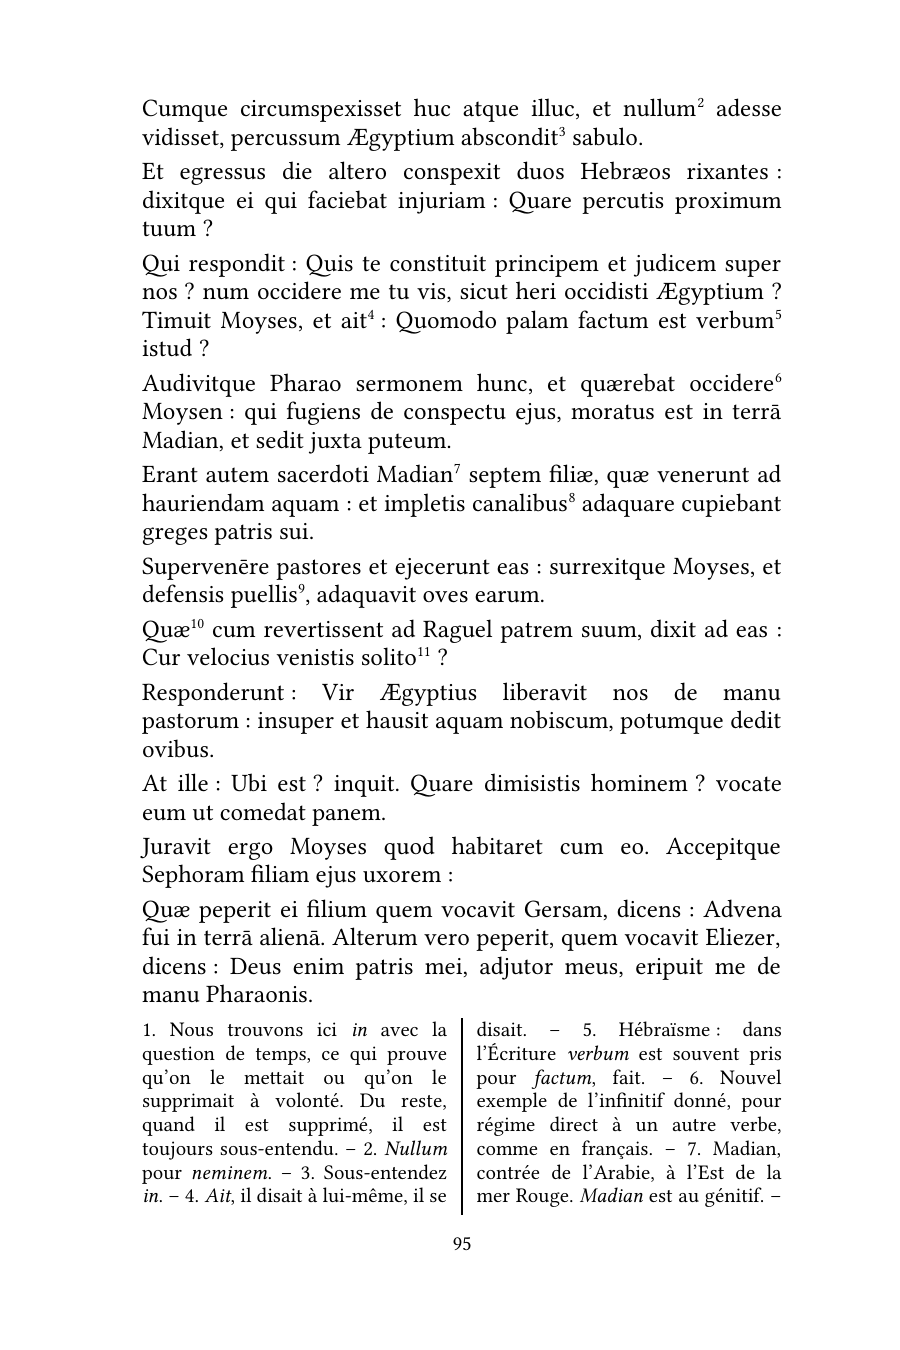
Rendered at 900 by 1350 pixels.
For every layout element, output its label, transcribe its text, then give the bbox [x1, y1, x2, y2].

text Erant autem sacerdoti Madian7 septem filiæ, quæ venerunt ad hauriendam aquam : et impletis canalibus8 adaquare cupiebant greges patris sui. [142, 460, 782, 546]
text Juravit ergo Moyses quod habitaret cum eo. Accepitque Sephoram filiam ejus uxorem : [142, 832, 782, 889]
text Audivitque Pharao sermonem hunc, et quærebat occidere6 Moysen : qui fugiens de conspectu ejus, moratus est in terrā Madian, et sedit juxta puteum. [142, 369, 782, 454]
text Quæ10 cum revertissent ad Raguel patrem suum, dixit ad eas : Cur velocius venistis solito11 ? [142, 615, 782, 672]
text Cumque circumspexisset huc atque illuc, et nullum2 adesse vidisset, percussum Ægyptium abscondit3 sabulo. [142, 94, 782, 152]
text Quæ peperit ei filium quem vocavit Gersam, dicens : Advena fui in terrā alienā. Alterum vero peperit, quem vocavit Eliezer, dicens : Deus enim patris mei, adjutor meus, eripuit me de manu Pharaonis. [142, 895, 782, 1009]
text Responderunt : Vir Ægyptius liberavit nos de manu pastorum : insuper et hausit aquam nobiscum, potumque dedit ovibus. [142, 678, 782, 763]
text At ille : Ubi est ? inquit. Quare dimisistis hominem ? vocate eum ut comedat panem. [142, 769, 782, 826]
text disait. – 5. Hébraïsme : dans l’Écriture verbum est souvent pris pour factum, fait. – 6. Nouvel exemple de l’infinitif donné, pour régime direct à un autre verbe, comme en français. – 7. Madian, contrée de l’Arabie, à l’Est de la mer Rouge. Madian est au génitif. – [476, 1018, 782, 1208]
text Supervenēre pastores et ejecerunt eas : surrexitque Moyses, et defensis puellis9, adaquavit oves earum. [142, 552, 782, 609]
text 1. Nous trouvons ici in avec la question de temps, ce qui prouve qu’on le mettait ou qu’on le supprimait à volonté. Du reste, quand il est supprimé, il est toujours sous-entendu. – 2. Nullum pour neminem. – 3. Sous-entendez in. – 4. Ait, il disait à lui-même, il se [142, 1018, 447, 1208]
text Qui respondit : Quis te constituit principem et judicem super nos ? num occidere me tu vis, sicut heri occidisti Ægyptium ? Timuit Moyses, et ait4 : Quomodo palam factum est verbum5 istud ? [142, 249, 782, 363]
text Et egressus die altero conspexit duos Hebræos rixantes : dixitque ei qui faciebat injuriam : Quare percutis proximum tuum ? [142, 157, 782, 243]
